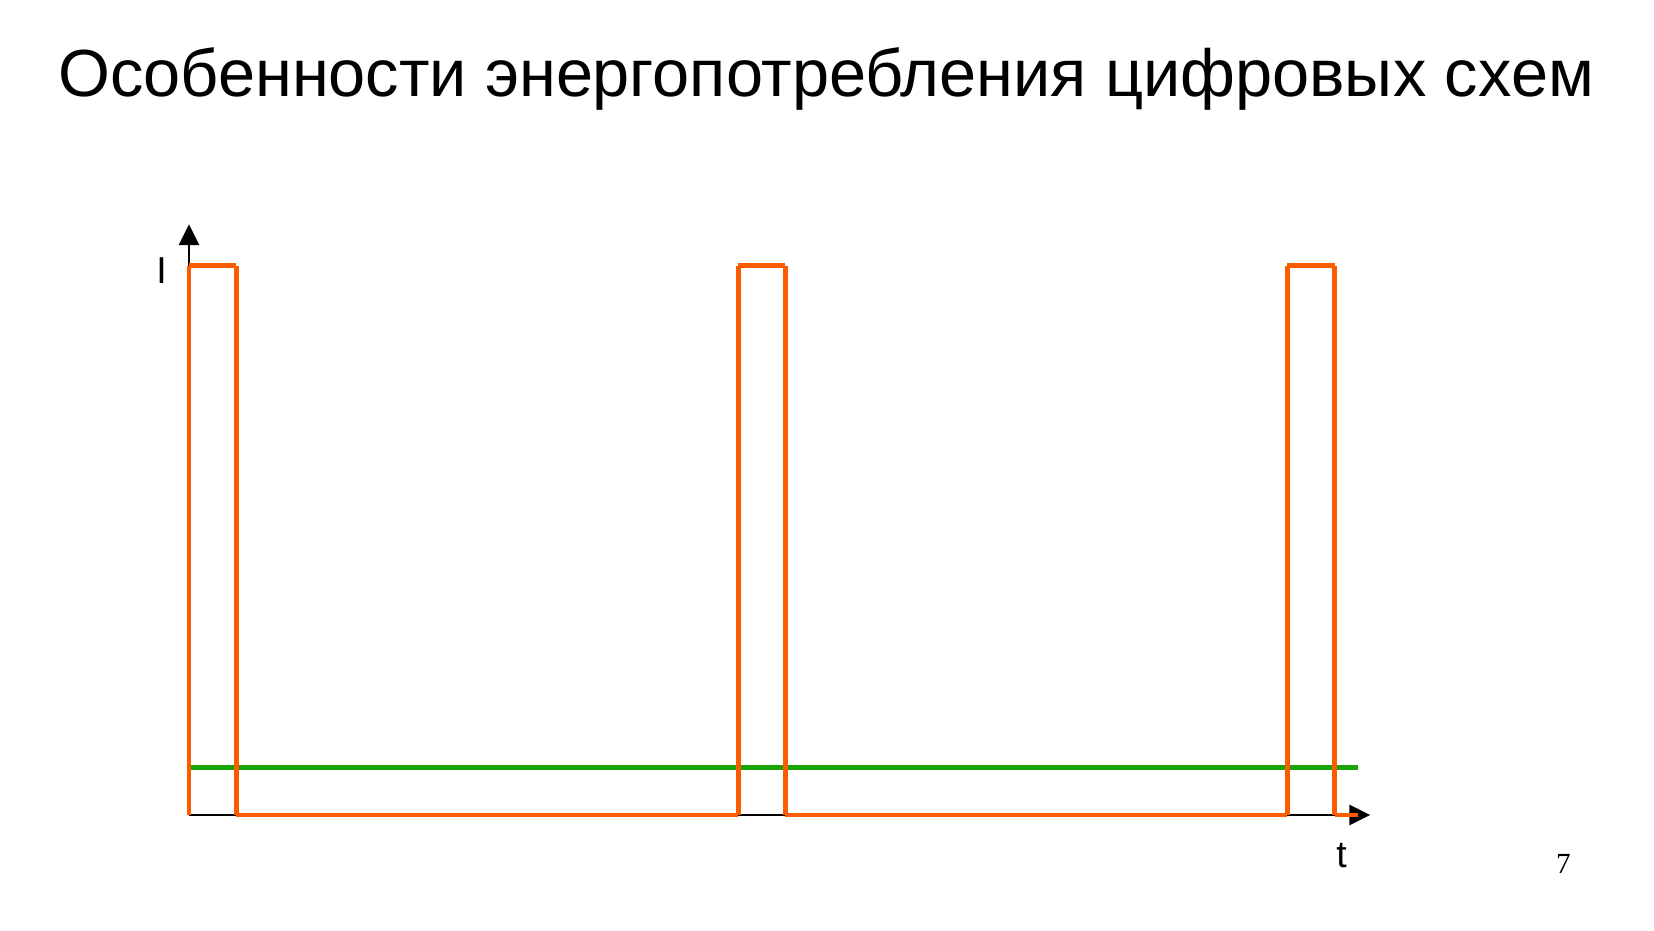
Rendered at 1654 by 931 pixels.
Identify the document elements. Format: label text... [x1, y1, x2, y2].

text_box t [1321, 826, 1362, 883]
title Особенности энергопотребления цифровых схем [29, 29, 1625, 119]
text_box I [141, 242, 182, 299]
